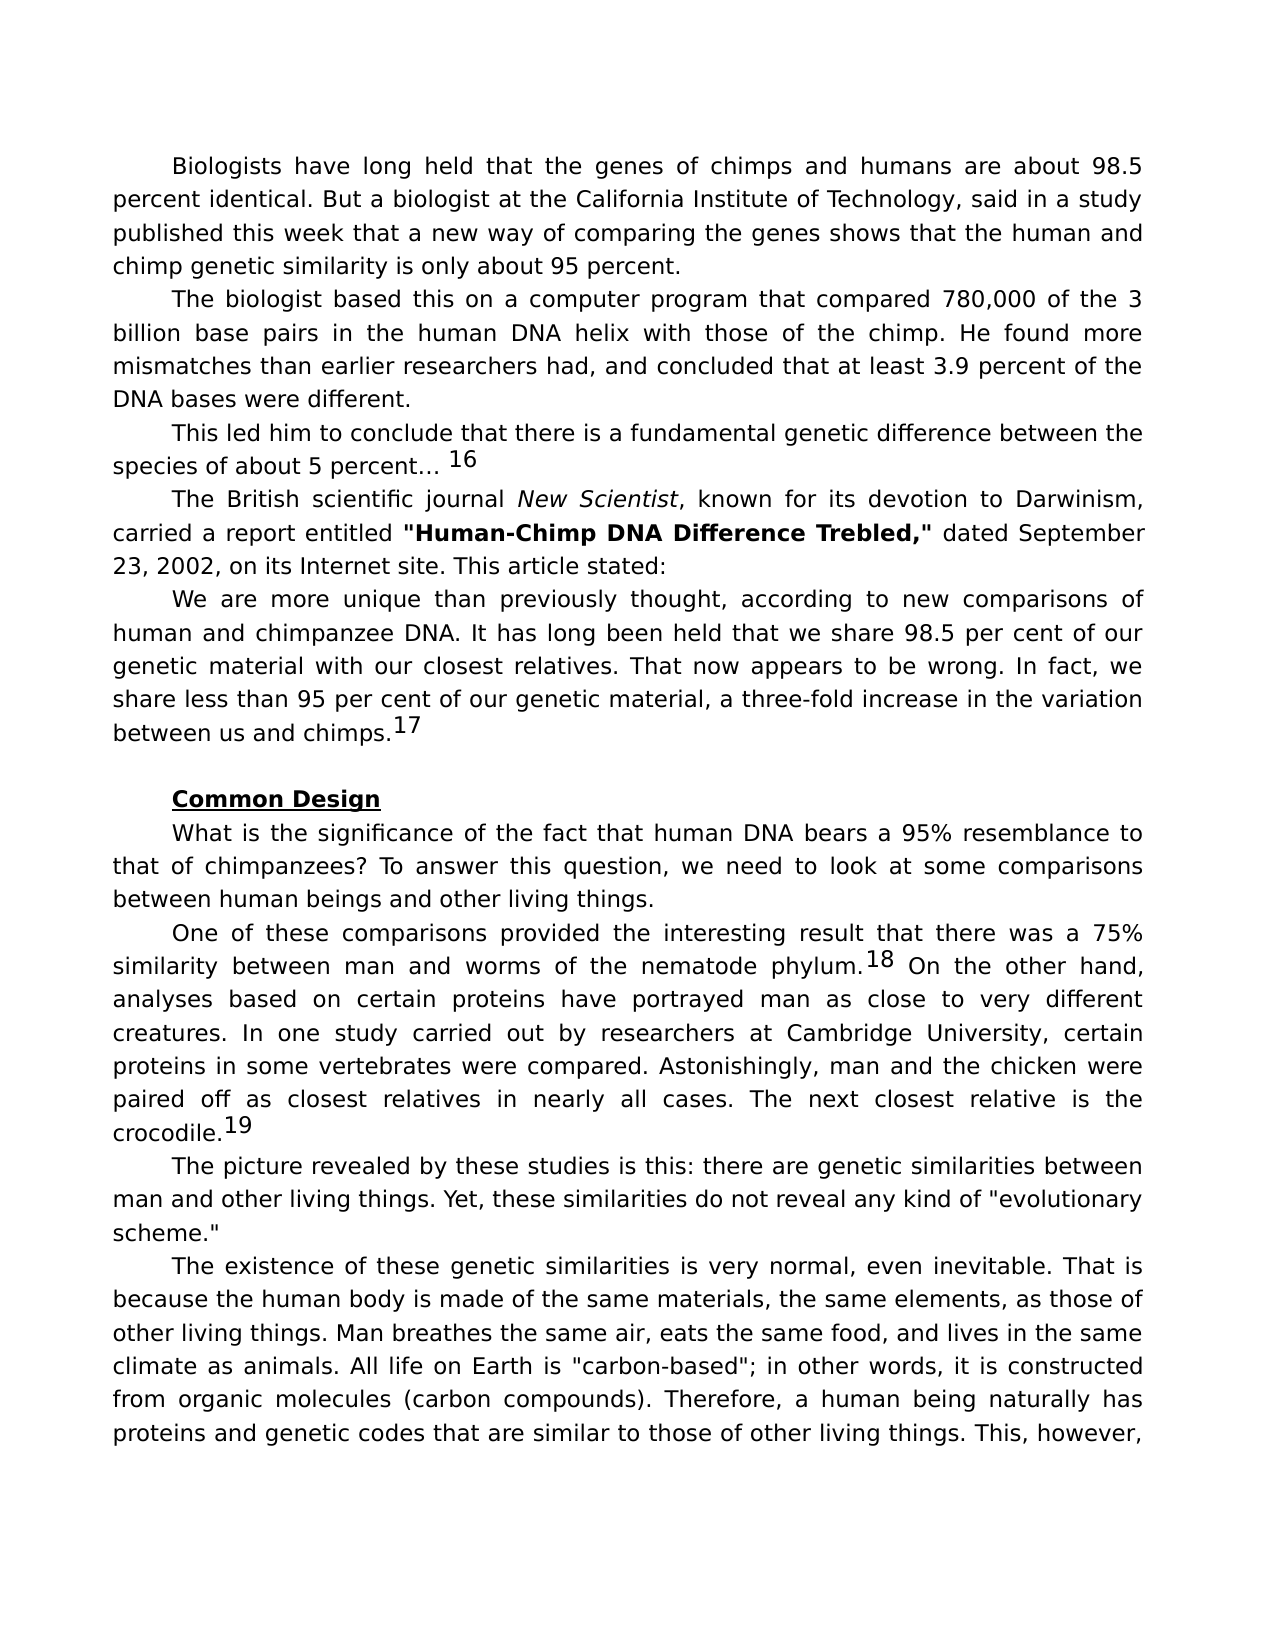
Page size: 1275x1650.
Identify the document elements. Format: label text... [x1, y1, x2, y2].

text Biologists have long held that the genes of chimps and humans are about 98.5 percent identical. But a biologist at the California Institute of Technology, said in a study published this week that a new way of comparing the genes shows that the human and chimp genetic similarity is only about 95 percent. [112, 148, 1145, 281]
text The existence of these genetic similarities is very normal, even inevitable. That is because the human body is made of the same materials, the same elements, as those of other living things. Man breathes the same air, eats the same food, and lives in the same climate as animals. All life on Earth is "carbon-based"; in other words, it is constructed from organic molecules (carbon compounds). Therefore, a human being naturally has proteins and genetic codes that are similar to those of other living things. This, however, [112, 1248, 1145, 1448]
text The biologist based this on a computer program that compared 780,000 of the 3 billion base pairs in the human DNA helix with those of the chimp. He found more mismatches than earlier researchers had, and concluded that at least 3.9 percent of the DNA bases were different. [112, 281, 1145, 414]
text This led him to conclude that there is a fundamental genetic difference between the species of about 5 percent… 16 [112, 414, 1145, 481]
text One of these comparisons provided the interesting result that there was a 75% similarity between man and worms of the nematode phylum.18 On the other hand, analyses based on certain proteins have portrayed man as close to very different creatures. In one study carried out by researchers at Cambridge University, certain proteins in some vertebrates were compared. Astonishingly, man and the chicken were paired off as closest relatives in nearly all cases. The next closest relative is the crocodile.19 [112, 914, 1145, 1148]
text Common Design [112, 781, 1145, 814]
text The picture revealed by these studies is this: there are genetic similarities between man and other living things. Yet, these similarities do not reveal any kind of "evolutionary scheme." [112, 1148, 1145, 1248]
text The British scientific journal New Scientist, known for its devotion to Darwinism, carried a report entitled "Human-Chimp DNA Difference Trebled," dated September 23, 2002, on its Internet site. This article stated: [112, 481, 1145, 581]
text We are more unique than previously thought, according to new comparisons of human and chimpanzee DNA. It has long been held that we share 98.5 per cent of our genetic material with our closest relatives. That now appears to be wrong. In fact, we share less than 95 per cent of our genetic material, a three-fold increase in the variation between us and chimps.17 [112, 581, 1145, 748]
text What is the significance of the fact that human DNA bears a 95% resemblance to that of chimpanzees? To answer this question, we need to look at some comparisons between human beings and other living things. [112, 814, 1145, 914]
